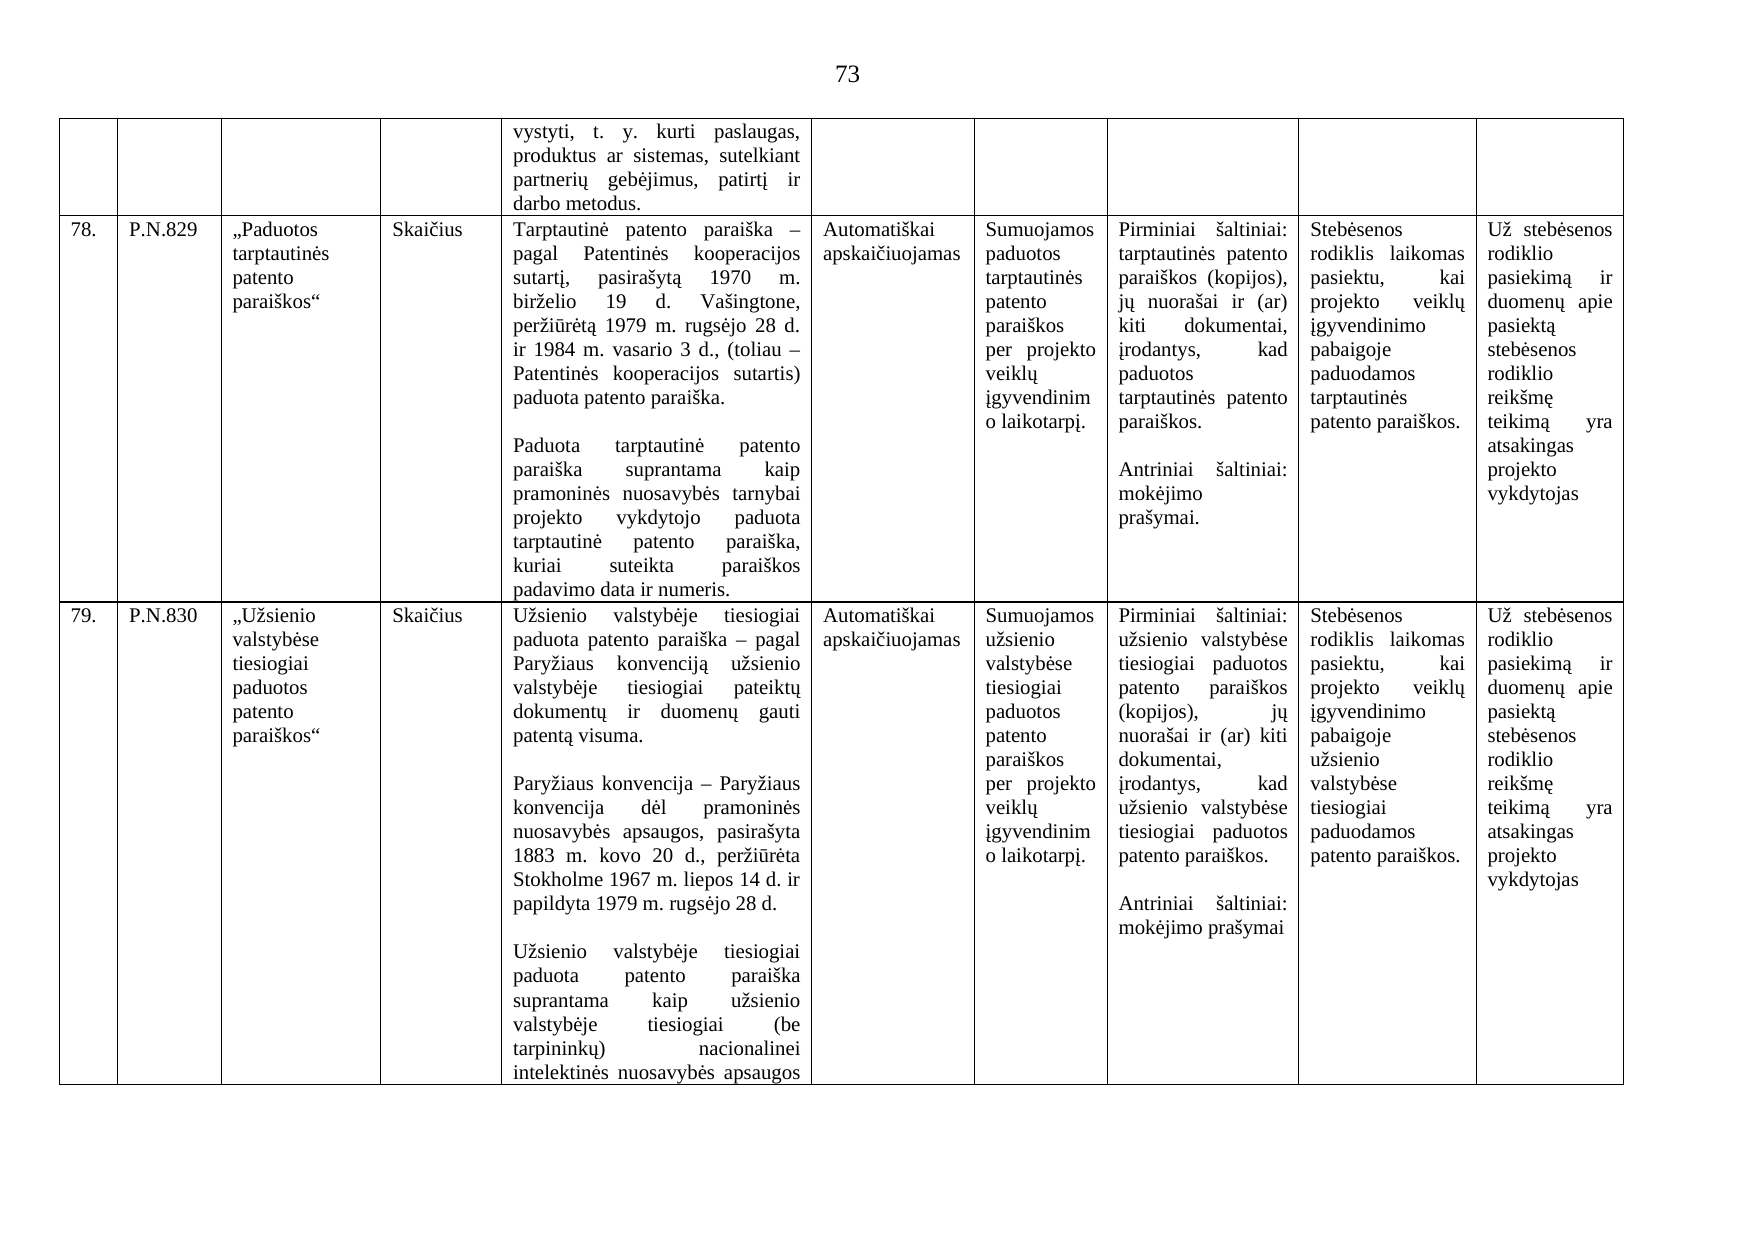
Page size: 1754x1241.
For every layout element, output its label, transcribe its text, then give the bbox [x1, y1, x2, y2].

table_cell 78. [60, 216, 117, 601]
table_cell Tarptautinė patento paraiška – pagal Patentinės kooperacijos sutartį, pasirašytą 1970 m. birželio 19 d. Vašingtone, peržiūrėtą 1979 m. rugsėjo 28 d. ir 1984 m. vasario 3 d., (toliau – Patentinės kooperacijos sutartis) paduota patento paraiška. Paduota tarptautinė patento paraiška suprantama kaip pramoninės nuosavybės tarnybai projekto vykdytojo paduota tarptautinė patento paraiška, kuriai suteikta paraiškos padavimo data ir numeris. [502, 216, 811, 601]
table_cell 79. [60, 603, 117, 1084]
table_cell [60, 119, 117, 215]
table_cell [1477, 119, 1623, 215]
table_cell Už stebėsenos rodiklio pasiekimą ir duomenų apie pasiektą stebėsenos rodiklio reikšmę teikimą yra atsakingas projekto vykdytojas [1477, 603, 1623, 1084]
table_cell Automatiškai apskaičiuojamas [812, 603, 974, 1084]
table_cell Stebėsenos rodiklis laikomas pasiektu, kai projekto veiklų įgyvendinimo pabaigoje paduodamos tarptautinės patento paraiškos. [1299, 216, 1476, 601]
table_cell [812, 119, 974, 215]
table_cell Sumuojamos paduotos tarptautinės patento paraiškos per projekto veiklų įgyvendinimo laikotarpį. [975, 216, 1107, 601]
table_cell [381, 119, 501, 215]
table_cell [975, 119, 1107, 215]
table_cell Pirminiai šaltiniai: tarptautinės patento paraiškos (kopijos), jų nuorašai ir (ar) kiti dokumentai, įrodantys, kad paduotos tarptautinės patento paraiškos. Antriniai šaltiniai: mokėjimo prašymai. [1108, 216, 1298, 601]
table_cell [1108, 119, 1298, 215]
table_cell Už stebėsenos rodiklio pasiekimą ir duomenų apie pasiektą stebėsenos rodiklio reikšmę teikimą yra atsakingas projekto vykdytojas [1477, 216, 1623, 601]
table_cell Automatiškai apskaičiuojamas [812, 216, 974, 601]
table_cell Sumuojamos užsienio valstybėse tiesiogiai paduotos patento paraiškos per projekto veiklų įgyvendinimo laikotarpį. [975, 603, 1107, 1084]
table_cell Pirminiai šaltiniai: užsienio valstybėse tiesiogiai paduotos patento paraiškos (kopijos), jų nuorašai ir (ar) kiti dokumentai, įrodantys, kad užsienio valstybėse tiesiogiai paduotos patento paraiškos. Antriniai šaltiniai: mokėjimo prašymai [1108, 603, 1298, 1084]
table_cell „Paduotos tarptautinės patento paraiškos“ [222, 216, 380, 601]
table_cell Skaičius [381, 603, 501, 1084]
table_cell P.N.829 [118, 216, 221, 601]
table_cell P.N.830 [118, 603, 221, 1084]
table_cell [1299, 119, 1476, 215]
table_cell Skaičius [381, 216, 501, 601]
table_cell [222, 119, 380, 215]
table_cell vystyti, t. y. kurti paslaugas, produktus ar sistemas, sutelkiant partnerių gebėjimus, patirtį ir darbo metodus. [502, 119, 811, 215]
table_cell Stebėsenos rodiklis laikomas pasiektu, kai projekto veiklų įgyvendinimo pabaigoje užsienio valstybėse tiesiogiai paduodamos patento paraiškos. [1299, 603, 1476, 1084]
table_cell [118, 119, 221, 215]
table_cell Užsienio valstybėje tiesiogiai paduota patento paraiška – pagal Paryžiaus konvenciją užsienio valstybėje tiesiogiai pateiktų dokumentų ir duomenų gauti patentą visuma. Paryžiaus konvencija – Paryžiaus konvencija dėl pramoninės nuosavybės apsaugos, pasirašyta 1883 m. kovo 20 d., peržiūrėta Stokholme 1967 m. liepos 14 d. ir papildyta 1979 m. rugsėjo 28 d. Užsienio valstybėje tiesiogiai paduota patento paraiška suprantama kaip užsienio valstybėje tiesiogiai (be tarpininkų) nacionalinei intelektinės nuosavybės apsaugos [502, 603, 811, 1084]
table_cell „Užsienio valstybėse tiesiogiai paduotos patento paraiškos“ [222, 603, 380, 1084]
